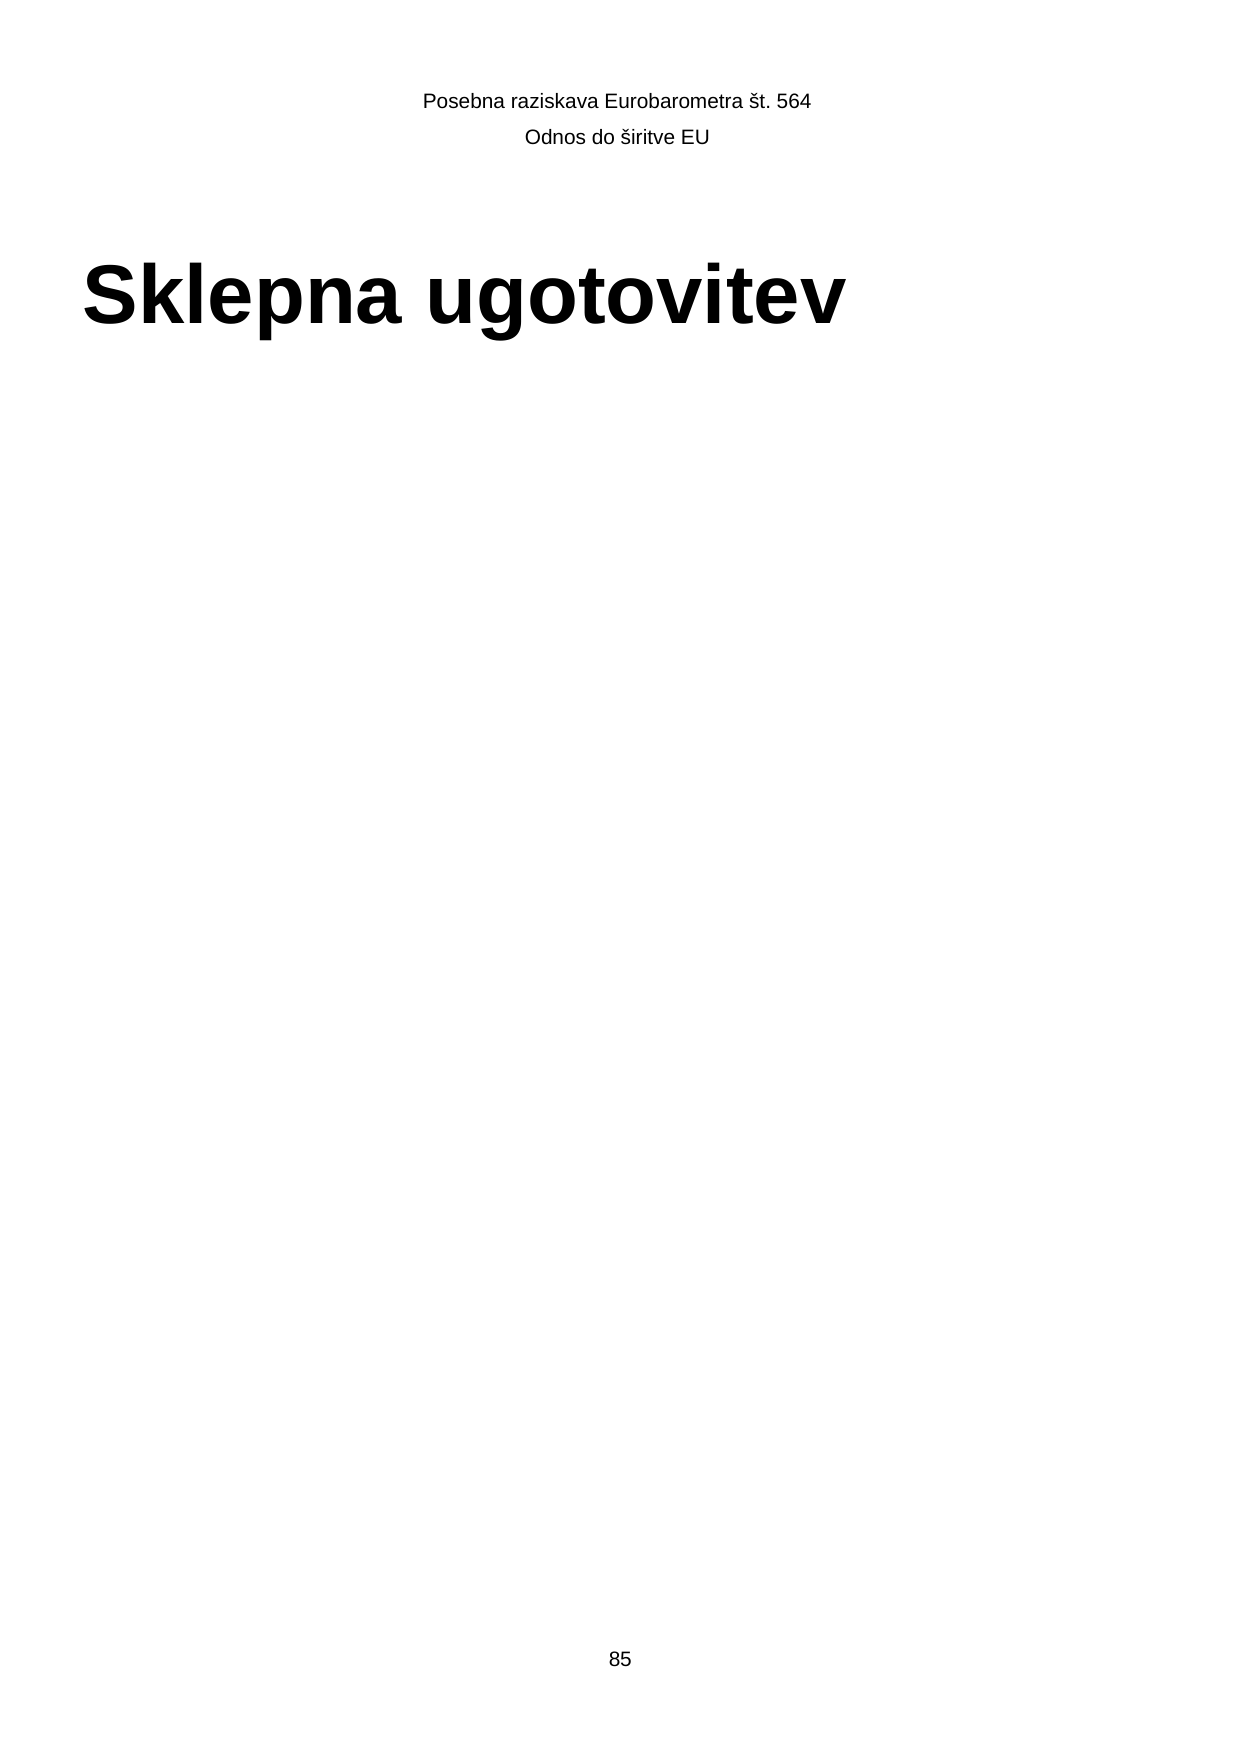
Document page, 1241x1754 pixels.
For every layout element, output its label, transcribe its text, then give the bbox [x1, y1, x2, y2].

subtitle Sklepna ugotovitev [83, 245, 1157, 341]
